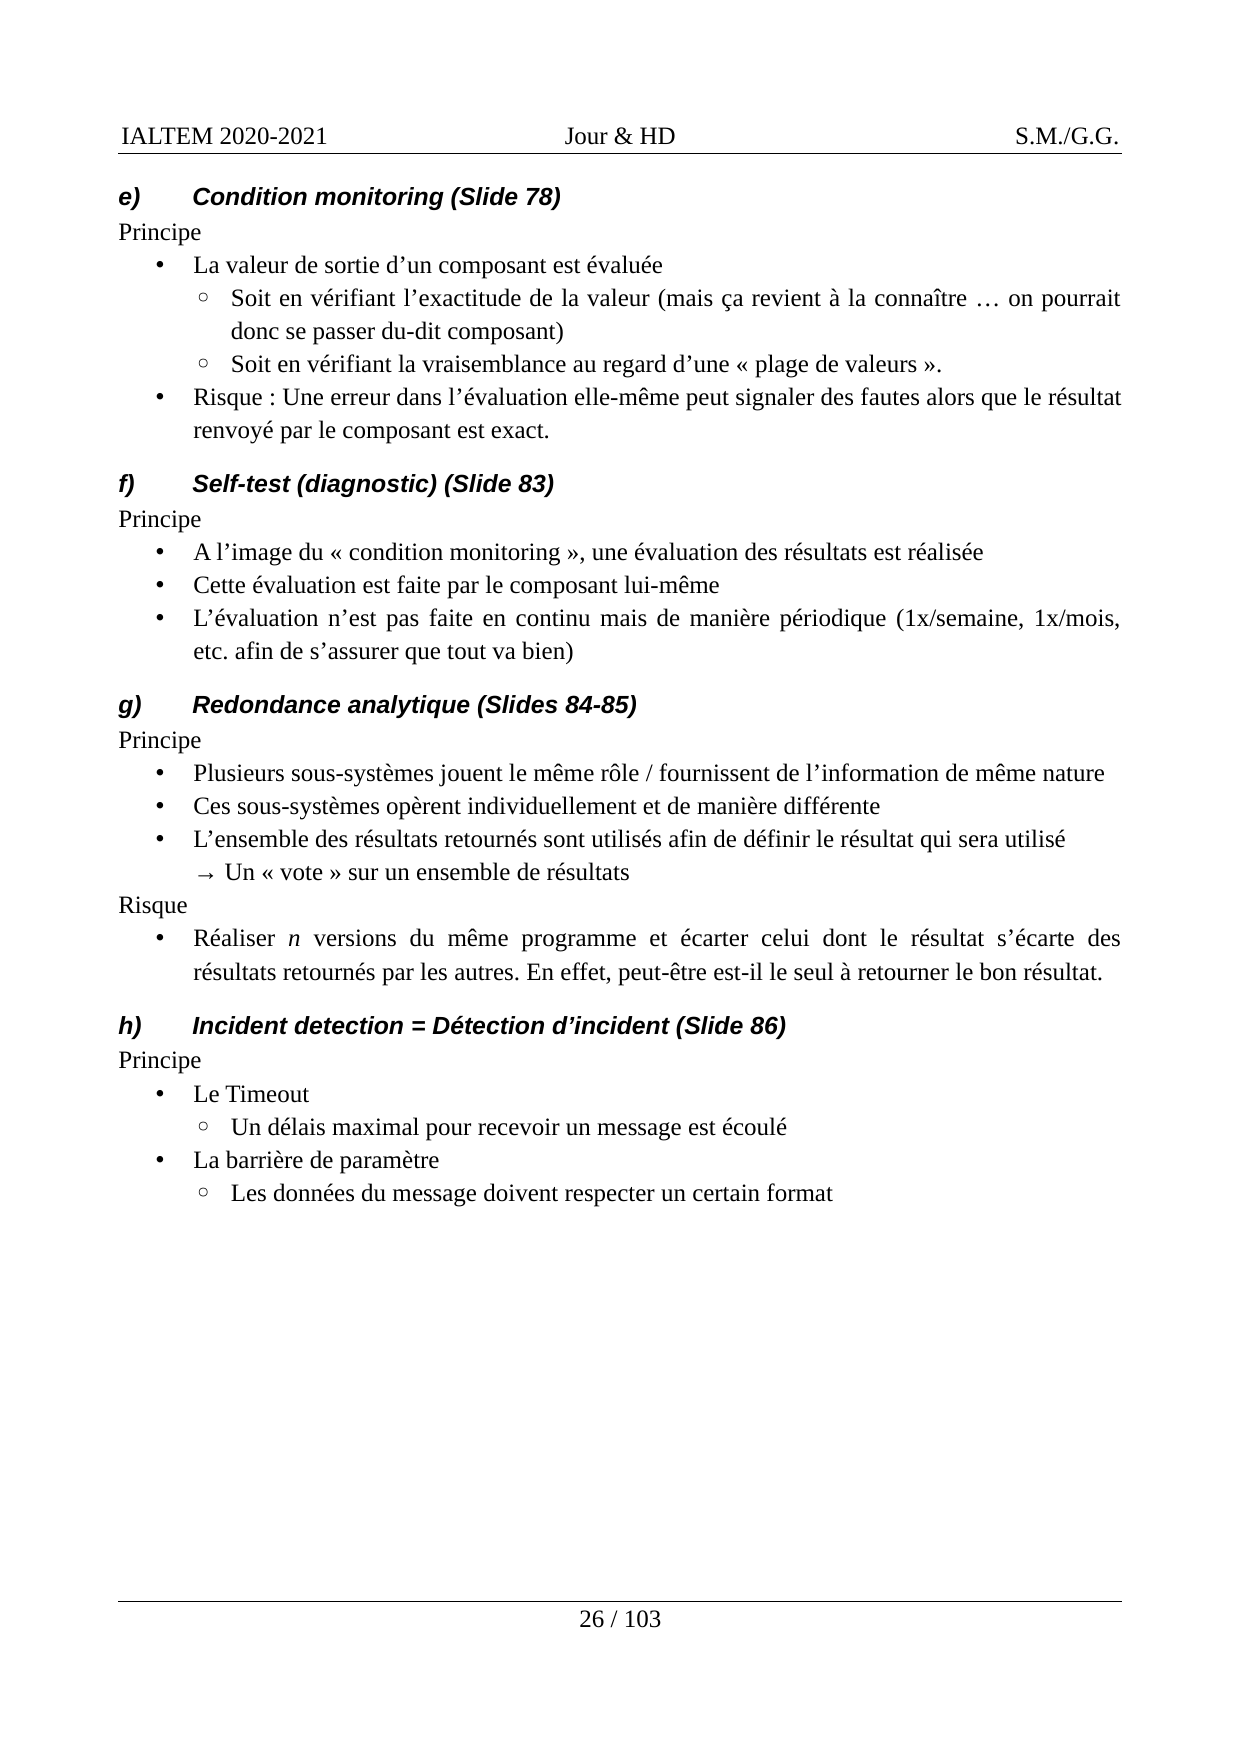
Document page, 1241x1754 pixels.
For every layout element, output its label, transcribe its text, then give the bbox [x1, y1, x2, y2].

list Cette évaluation est faite par le composant lui-même [156, 570, 1122, 599]
subtitle Incident detection = Détection d’incident (Slide 86) [118, 1011, 1122, 1039]
list Ces sous-systèmes opèrent individuellement et de manière différente [156, 791, 1122, 820]
list A l’image du « condition monitoring », une évaluation des résultats est réalisée [156, 537, 1122, 566]
list Réaliser n versions du même programme et écarter celui dont le résultat s’écarte des résultats retournés par les autres. En effet, peut-être est-il le seul à retourner le bon résultat. [156, 923, 1122, 985]
subtitle Condition monitoring (Slide 78) [118, 182, 1122, 211]
list Soit en vérifiant la vraisemblance au regard d’une « plage de valeurs ». [193, 349, 1122, 378]
list La valeur de sortie d’un composant est évaluée [156, 250, 1122, 279]
list Plusieurs sous-systèmes jouent le même rôle / fournissent de l’information de même nature [156, 758, 1122, 787]
list Risque : Une erreur dans l’évaluation elle-même peut signaler des fautes alors que le résultat renvoyé par le composant est exact. [156, 382, 1122, 444]
subtitle Self-test (diagnostic) (Slide 83) [118, 469, 1122, 498]
list Un délais maximal pour recevoir un message est écoulé [193, 1112, 1122, 1140]
list Soit en vérifiant l’exactitude de la valeur (mais ça revient à la connaître … on pourrait donc se passer du-dit composant) [193, 283, 1122, 345]
text Principe [118, 504, 1122, 533]
list → Un « vote » sur un ensemble de résultats [156, 857, 1122, 886]
text Principe [118, 1046, 1122, 1074]
list Le Timeout [156, 1079, 1122, 1107]
list La barrière de paramètre [156, 1145, 1122, 1173]
list Les données du message doivent respecter un certain format [193, 1178, 1122, 1206]
text Principe [118, 217, 1122, 246]
list L’ensemble des résultats retournés sont utilisés afin de définir le résultat qui sera utilisé [156, 824, 1122, 853]
subtitle Redondance analytique (Slides 84-85) [118, 691, 1122, 719]
text Risque [118, 891, 1122, 919]
text Principe [118, 725, 1122, 754]
list L’évaluation n’est pas faite en continu mais de manière périodique (1x/semaine, 1x/mois, etc. afin de s’assurer que tout va bien) [156, 603, 1122, 665]
